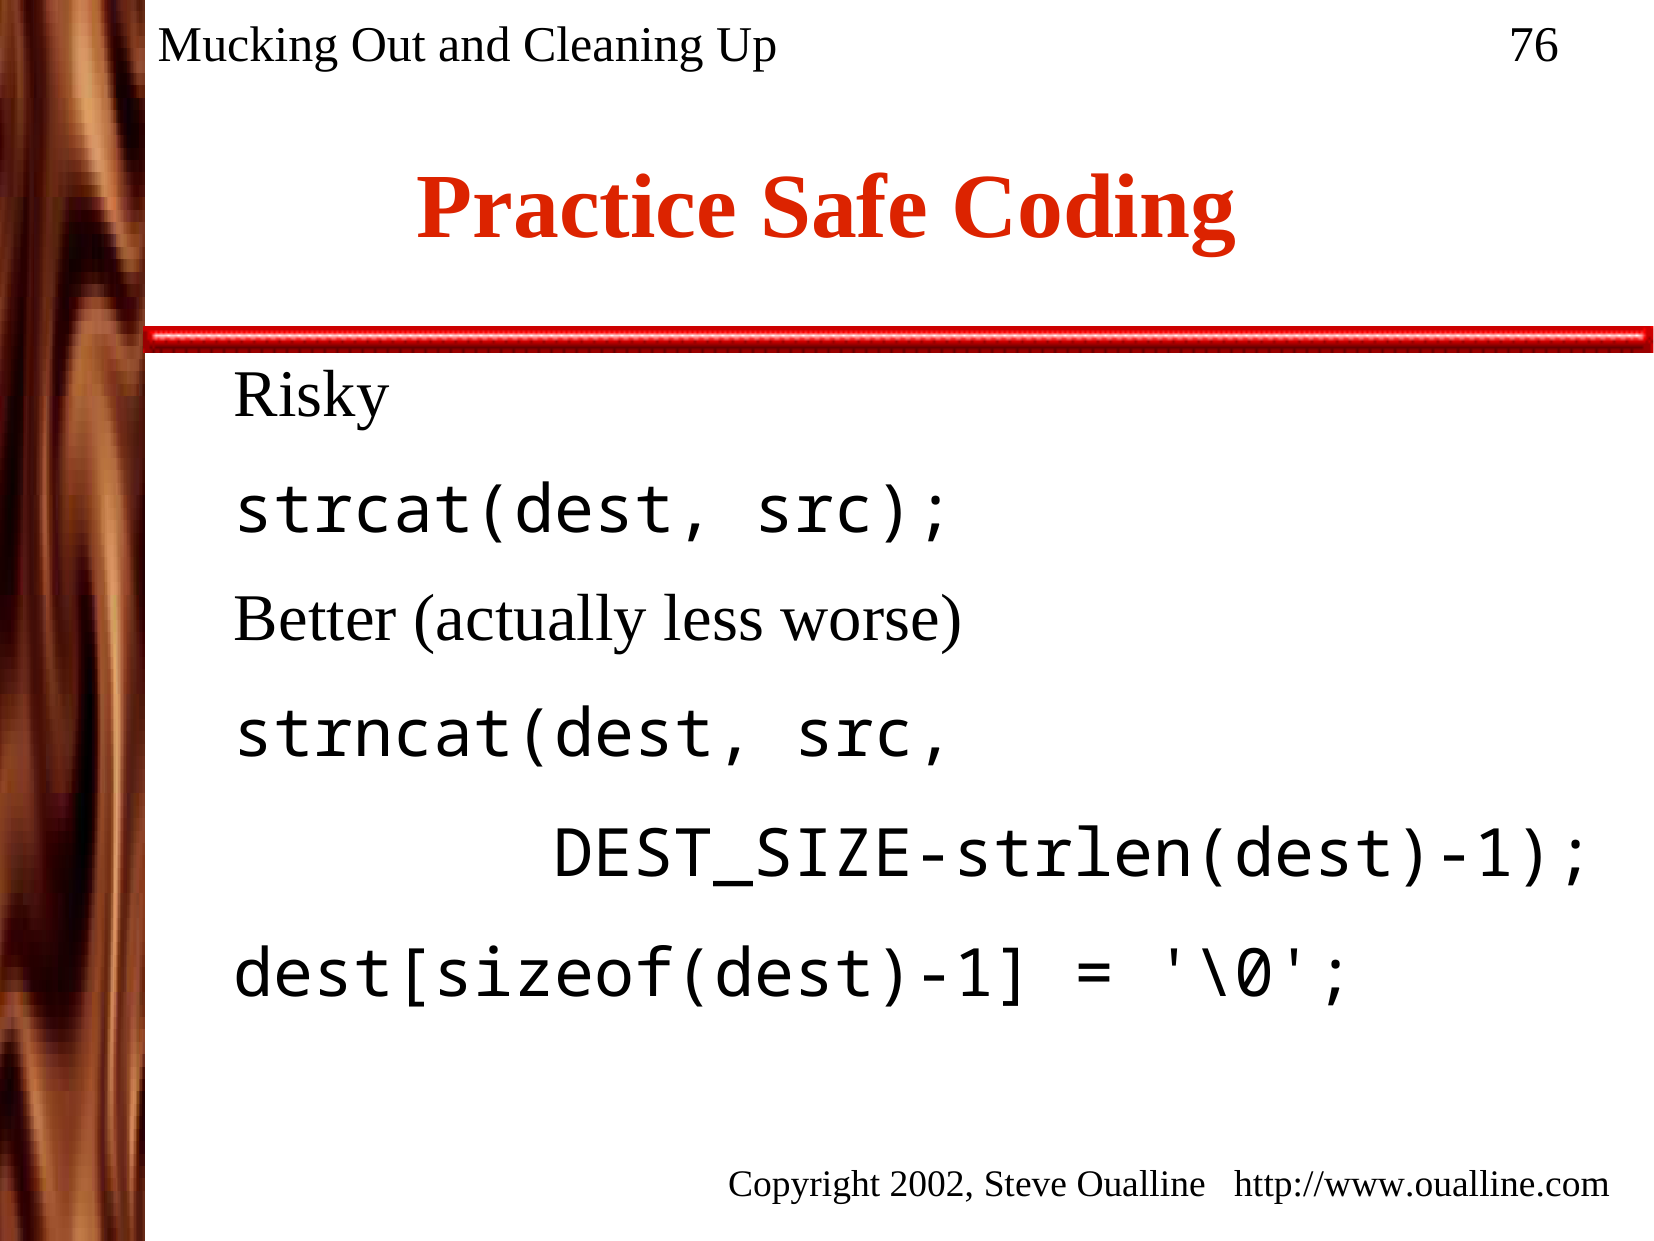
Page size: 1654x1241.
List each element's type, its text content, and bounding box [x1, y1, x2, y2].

picture [0, 0, 1654, 1241]
title Practice Safe Coding [121, 102, 1534, 310]
list Risky strcat(dest, src); Better (actually less worse) strncat(dest, src, DEST_SIZE-strlen(dest)-1); dest[sizeof(dest)-1] = '\0'; [222, 357, 1654, 1139]
